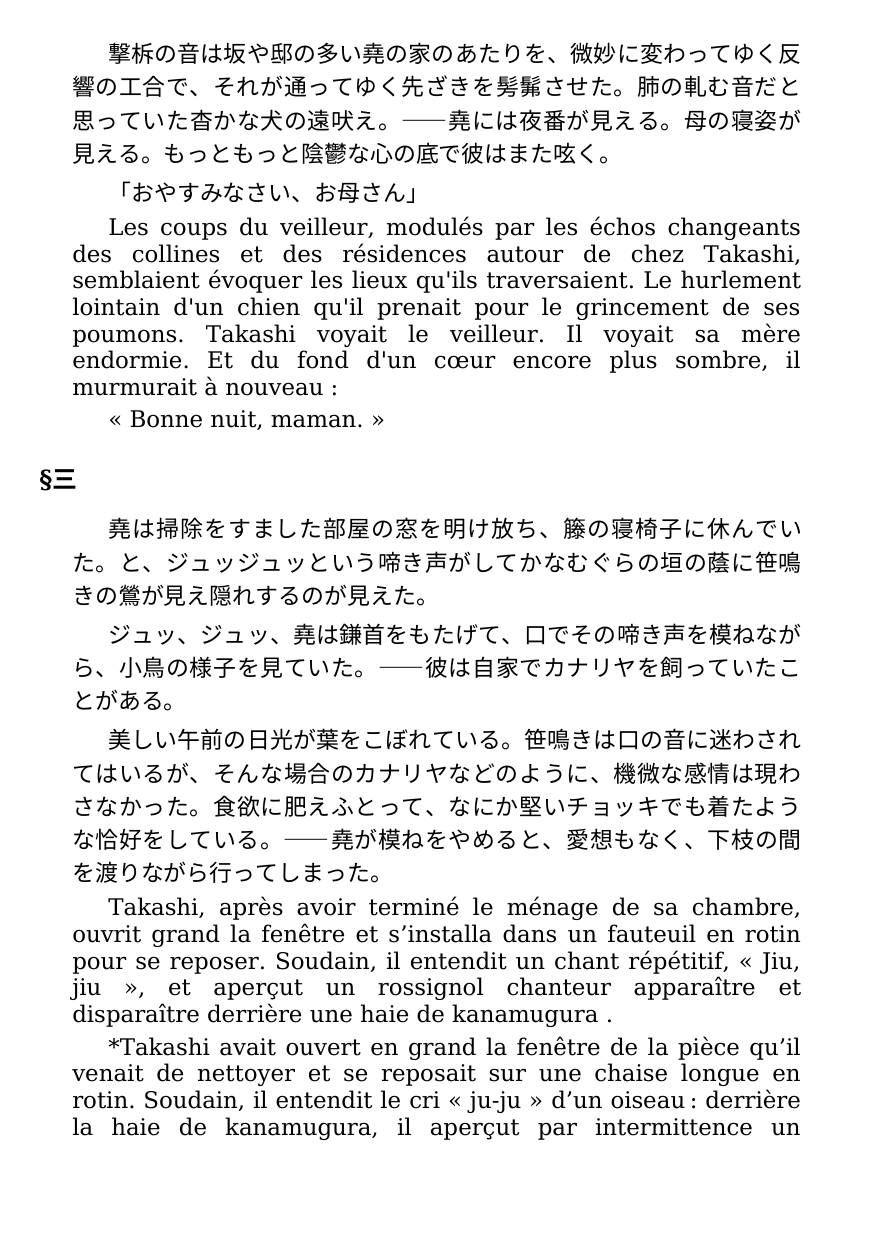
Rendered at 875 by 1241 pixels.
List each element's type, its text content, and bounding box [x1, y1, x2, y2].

subtitle §三 [36, 457, 838, 499]
text ジュッ、ジュッ、堯は鎌首をもたげて、口でその啼き声を模ねながら、小鳥の様子を見ていた。――彼は自家でカナリヤを飼っていたことがある。 [72, 617, 802, 716]
text 「おやすみなさい、お母さん」 [72, 175, 802, 208]
text 美しい午前の日光が葉をこぼれている。笹鳴きは口の音に迷わされてはいるが、そんな場合のカナリヤなどのように、機微な感情は現わさなかった。食欲に肥えふとって、なにか堅いチョッキでも着たような恰好をしている。――堯が模ねをやめると、愛想もなく、下枝の間を渡りながら行ってしまった。 [72, 722, 802, 888]
text 堯は掃除をすました部屋の窓を明け放ち、籐の寝椅子に休んでいた。と、ジュッジュッという啼き声がしてかなむぐらの垣の蔭に笹鳴きの鶯が見え隠れするのが見えた。 [72, 511, 802, 611]
text Les coups du veilleur, modulés par les échos changeants des collines et des résidences autour de chez Takashi, semblaient évoquer les lieux qu'ils traversaient. Le hurlement lointain d'un chien qu'il prenait pour le grincement de ses poumons. Takashi voyait le veilleur. Il voyait sa mère endormie. Et du fond d'un cœur encore plus sombre, il murmurait à nouveau : [72, 214, 802, 401]
text 撃柝の音は坂や邸の多い堯の家のあたりを、微妙に変わってゆく反響の工合で、それが通ってゆく先ざきを髣髴させた。肺の軋む音だと思っていた杳かな犬の遠吠え。――堯には夜番が見える。母の寝姿が見える。もっともっと陰鬱な心の底で彼はまた呟く。 [72, 36, 802, 169]
text *Takashi avait ouvert en grand la fenêtre de la pièce qu’il venait de nettoyer et se reposait sur une chaise longue en rotin. Soudain, il entendit le cri « ju-ju » d’un oiseau : derrière la haie de kanamugura, il aperçut par intermittence un [72, 1034, 802, 1140]
text Takashi, après avoir terminé le ménage de sa chambre, ouvrit grand la fenêtre et s’installa dans un fauteuil en rotin pour se reposer. Soudain, il entendit un chant répétitif, « Jiu, jiu », et aperçut un rossignol chanteur apparaître et disparaître derrière une haie de kanamugura . [72, 894, 802, 1028]
text « Bonne nuit, maman. » [72, 407, 802, 433]
